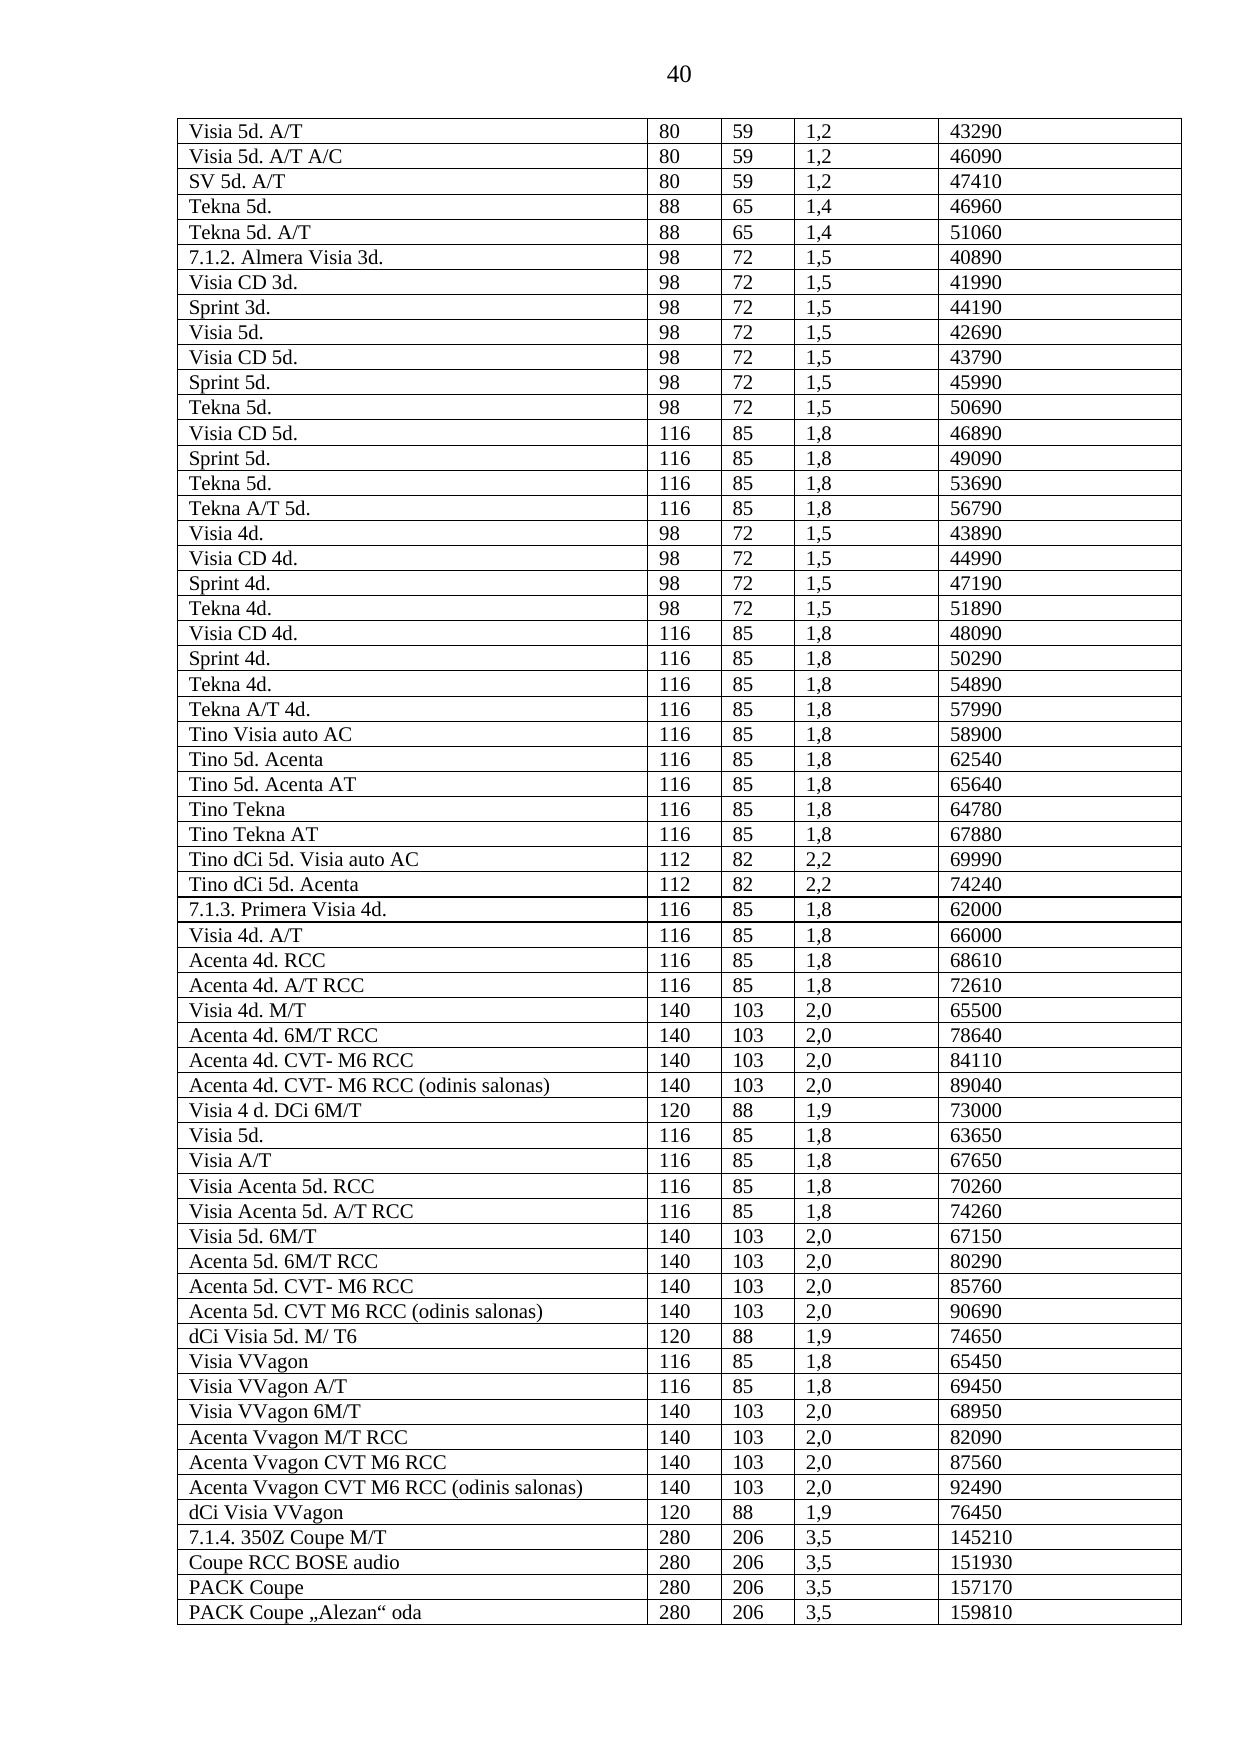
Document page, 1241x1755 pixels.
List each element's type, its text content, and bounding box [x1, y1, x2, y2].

table_cell 85 [722, 898, 794, 921]
table_cell 2,0 [795, 1450, 938, 1474]
table_cell 1,8 [795, 446, 938, 469]
table_cell 85 [722, 697, 794, 721]
table_cell 42690 [939, 320, 1181, 344]
table_cell 62540 [939, 747, 1181, 771]
table_cell 112 [648, 872, 721, 896]
table_cell 1,5 [795, 571, 938, 595]
table_cell 206 [722, 1550, 794, 1574]
table_cell 280 [648, 1575, 721, 1599]
table_cell 84110 [939, 1048, 1181, 1072]
table_cell Acenta 4d. 6M/T RCC [178, 1023, 647, 1047]
table_cell 2,0 [795, 1299, 938, 1323]
table_cell 64780 [939, 797, 1181, 821]
table_cell Visia A/T [178, 1149, 647, 1172]
table_cell 74650 [939, 1324, 1181, 1348]
table_cell 85 [722, 1174, 794, 1198]
table_cell 116 [648, 446, 721, 469]
table_cell Visia VVagon [178, 1349, 647, 1373]
table_cell 3,5 [795, 1575, 938, 1599]
table_cell 47190 [939, 571, 1181, 595]
table_cell 53690 [939, 471, 1181, 495]
table_cell 85760 [939, 1274, 1181, 1298]
table_cell 1,8 [795, 496, 938, 520]
table_cell Acenta 4d. CVT- M6 RCC (odinis salonas) [178, 1073, 647, 1097]
table_cell 85 [722, 722, 794, 746]
table_cell 88 [648, 195, 721, 218]
table_cell 116 [648, 898, 721, 921]
table_cell 103 [722, 1400, 794, 1423]
table_cell 116 [648, 1123, 721, 1147]
table_cell 56790 [939, 496, 1181, 520]
table_cell 69450 [939, 1374, 1181, 1398]
table_cell Visia 5d. A/T A/C [178, 144, 647, 168]
table_cell Acenta 5d. 6M/T RCC [178, 1249, 647, 1273]
table_cell 140 [648, 1224, 721, 1248]
table_cell 63650 [939, 1123, 1181, 1147]
table_cell 72 [722, 370, 794, 394]
table_cell 103 [722, 1224, 794, 1248]
table_cell 43790 [939, 345, 1181, 369]
table_cell 90690 [939, 1299, 1181, 1323]
table_cell 3,5 [795, 1600, 938, 1624]
table_cell 116 [648, 496, 721, 520]
table_cell 65 [722, 195, 794, 218]
table_cell 88 [648, 220, 721, 244]
table_cell 1,8 [795, 1374, 938, 1398]
table_cell 67880 [939, 822, 1181, 846]
table_cell Visia 5d. A/T [178, 119, 647, 143]
table_cell 103 [722, 1249, 794, 1273]
table_cell 1,8 [795, 420, 938, 444]
table_cell Tekna 5d. [178, 195, 647, 218]
table_cell 2,0 [795, 1023, 938, 1047]
table_cell 2,0 [795, 1249, 938, 1273]
table_cell 85 [722, 797, 794, 821]
table_cell 1,8 [795, 471, 938, 495]
table_cell 74260 [939, 1199, 1181, 1223]
table_cell 280 [648, 1525, 721, 1549]
table_cell Visia 4d. [178, 521, 647, 545]
table_cell 59 [722, 119, 794, 143]
table_cell 2,0 [795, 1224, 938, 1248]
table_cell Tino Tekna [178, 797, 647, 821]
table_cell PACK Coupe [178, 1575, 647, 1599]
table_cell 116 [648, 1199, 721, 1223]
table_cell 85 [722, 471, 794, 495]
table_cell 116 [648, 697, 721, 721]
table_cell 59 [722, 144, 794, 168]
table_cell 2,0 [795, 1274, 938, 1298]
table_cell Visia 4d. A/T [178, 923, 647, 947]
table_cell 7.1.4. 350Z Coupe M/T [178, 1525, 647, 1549]
table_cell 116 [648, 1374, 721, 1398]
table_cell 65450 [939, 1349, 1181, 1373]
table_cell 43290 [939, 119, 1181, 143]
table_cell 85 [722, 923, 794, 947]
table_cell 280 [648, 1600, 721, 1624]
table_cell 3,5 [795, 1525, 938, 1549]
table_cell 1,5 [795, 345, 938, 369]
table_cell 80290 [939, 1249, 1181, 1273]
table_cell 72 [722, 596, 794, 620]
table_cell Visia VVagon A/T [178, 1374, 647, 1398]
table_cell 72 [722, 546, 794, 570]
table_cell 1,8 [795, 797, 938, 821]
table_cell 1,8 [795, 697, 938, 721]
table_cell 116 [648, 747, 721, 771]
table_cell 45990 [939, 370, 1181, 394]
table_cell 116 [648, 973, 721, 997]
table_cell 1,9 [795, 1324, 938, 1348]
table_cell Visia CD 4d. [178, 621, 647, 645]
table_cell 82090 [939, 1425, 1181, 1449]
table_cell 48090 [939, 621, 1181, 645]
table_cell 98 [648, 320, 721, 344]
table_cell 140 [648, 1073, 721, 1097]
table_cell 80 [648, 144, 721, 168]
table_cell Acenta Vvagon CVT M6 RCC (odinis salonas) [178, 1475, 647, 1499]
table_cell Coupe RCC BOSE audio [178, 1550, 647, 1574]
table_cell 1,8 [795, 973, 938, 997]
table_cell 68950 [939, 1400, 1181, 1423]
table_cell 85 [722, 621, 794, 645]
table_cell 40890 [939, 245, 1181, 269]
table_cell 50690 [939, 395, 1181, 419]
table_cell 85 [722, 671, 794, 696]
table_cell 85 [722, 1349, 794, 1373]
table_cell 72 [722, 245, 794, 269]
table_cell 85 [722, 496, 794, 520]
table_cell 59 [722, 169, 794, 193]
table_cell 98 [648, 370, 721, 394]
table_cell 70260 [939, 1174, 1181, 1198]
table_cell 88 [722, 1324, 794, 1348]
table_cell 206 [722, 1525, 794, 1549]
table_cell 1,5 [795, 546, 938, 570]
table_cell 46890 [939, 420, 1181, 444]
table_cell 159810 [939, 1600, 1181, 1624]
table_cell 87560 [939, 1450, 1181, 1474]
table_cell 280 [648, 1550, 721, 1574]
table_cell 74240 [939, 872, 1181, 896]
table_cell 206 [722, 1575, 794, 1599]
table_cell 1,2 [795, 119, 938, 143]
table_cell 51060 [939, 220, 1181, 244]
table_cell Visia 5d. [178, 1123, 647, 1147]
table_cell Sprint 3d. [178, 295, 647, 319]
table_cell 85 [722, 747, 794, 771]
table_cell 57990 [939, 697, 1181, 721]
table_cell 72 [722, 295, 794, 319]
table_cell 1,5 [795, 596, 938, 620]
table_cell 78640 [939, 1023, 1181, 1047]
table_cell 2,0 [795, 1425, 938, 1449]
table_cell Tino dCi 5d. Acenta [178, 872, 647, 896]
table_cell 1,8 [795, 948, 938, 972]
table_cell 1,8 [795, 722, 938, 746]
table_cell 1,2 [795, 169, 938, 193]
table_cell 85 [722, 1149, 794, 1172]
table_cell 1,5 [795, 395, 938, 419]
table_cell Visia CD 5d. [178, 345, 647, 369]
table_cell 103 [722, 1475, 794, 1499]
table_cell Tekna 5d. [178, 471, 647, 495]
table_cell Tekna A/T 5d. [178, 496, 647, 520]
table_cell 89040 [939, 1073, 1181, 1097]
table_cell 116 [648, 822, 721, 846]
table_cell 2,2 [795, 847, 938, 871]
table_cell 1,8 [795, 1174, 938, 1198]
table_cell 98 [648, 395, 721, 419]
table_cell 85 [722, 772, 794, 796]
table_cell 85 [722, 822, 794, 846]
table_cell Visia Acenta 5d. RCC [178, 1174, 647, 1198]
table_cell 116 [648, 923, 721, 947]
table_cell 151930 [939, 1550, 1181, 1574]
table_cell 103 [722, 1048, 794, 1072]
table_cell 1,5 [795, 370, 938, 394]
table_cell dCi Visia 5d. M/ T6 [178, 1324, 647, 1348]
table_cell 140 [648, 998, 721, 1022]
table_cell PACK Coupe „Alezan“ oda [178, 1600, 647, 1624]
table_cell 98 [648, 571, 721, 595]
table_cell 88 [722, 1098, 794, 1122]
table_cell 140 [648, 1023, 721, 1047]
table_cell 98 [648, 295, 721, 319]
table_cell 1,9 [795, 1098, 938, 1122]
table_cell Tino 5d. Acenta [178, 747, 647, 771]
table_cell 92490 [939, 1475, 1181, 1499]
table_cell 103 [722, 1023, 794, 1047]
table_cell 68610 [939, 948, 1181, 972]
table_cell 85 [722, 1374, 794, 1398]
table_cell 85 [722, 1123, 794, 1147]
table_cell 72 [722, 571, 794, 595]
table_cell 88 [722, 1500, 794, 1524]
table_cell 1,5 [795, 270, 938, 294]
table_cell 140 [648, 1048, 721, 1072]
table_cell Tekna A/T 4d. [178, 697, 647, 721]
table_cell 116 [648, 420, 721, 444]
table_cell Visia VVagon 6M/T [178, 1400, 647, 1423]
table_cell 72 [722, 521, 794, 545]
table_cell dCi Visia VVagon [178, 1500, 647, 1524]
table_cell 73000 [939, 1098, 1181, 1122]
table_cell 2,0 [795, 1475, 938, 1499]
table_cell 3,5 [795, 1550, 938, 1574]
table_cell Tino dCi 5d. Visia auto AC [178, 847, 647, 871]
table_cell 206 [722, 1600, 794, 1624]
table_cell 116 [648, 646, 721, 670]
table_cell 62000 [939, 898, 1181, 921]
table_cell 1,8 [795, 621, 938, 645]
table_cell 47410 [939, 169, 1181, 193]
table_cell 1,8 [795, 822, 938, 846]
table_cell Visia CD 5d. [178, 420, 647, 444]
table_cell 116 [648, 621, 721, 645]
table_cell Visia CD 3d. [178, 270, 647, 294]
table_cell 116 [648, 948, 721, 972]
table_cell 51890 [939, 596, 1181, 620]
table_cell 116 [648, 772, 721, 796]
table_cell 80 [648, 119, 721, 143]
table_cell 103 [722, 1073, 794, 1097]
table_cell 98 [648, 546, 721, 570]
table_cell 85 [722, 446, 794, 469]
table_cell 112 [648, 847, 721, 871]
table_cell Acenta 5d. CVT M6 RCC (odinis salonas) [178, 1299, 647, 1323]
table_cell Sprint 5d. [178, 446, 647, 469]
table_cell 2,0 [795, 998, 938, 1022]
table_cell 85 [722, 646, 794, 670]
table_cell 44190 [939, 295, 1181, 319]
table_cell 85 [722, 420, 794, 444]
table_cell 116 [648, 671, 721, 696]
table_cell 2,0 [795, 1400, 938, 1423]
table_cell 116 [648, 722, 721, 746]
table_cell 46090 [939, 144, 1181, 168]
table_cell Tekna 4d. [178, 596, 647, 620]
table_cell 41990 [939, 270, 1181, 294]
table_cell 116 [648, 1174, 721, 1198]
table_cell 1,8 [795, 1123, 938, 1147]
table_cell 49090 [939, 446, 1181, 469]
table_cell 66000 [939, 923, 1181, 947]
table_cell 65500 [939, 998, 1181, 1022]
table_cell 43890 [939, 521, 1181, 545]
table_cell Visia 4d. M/T [178, 998, 647, 1022]
table_cell 1,8 [795, 646, 938, 670]
table_cell Visia 4 d. DCi 6M/T [178, 1098, 647, 1122]
table_cell 1,8 [795, 1199, 938, 1223]
table_cell Visia 5d. [178, 320, 647, 344]
table_cell 98 [648, 345, 721, 369]
table_cell 65640 [939, 772, 1181, 796]
table_cell 103 [722, 998, 794, 1022]
table_cell Sprint 4d. [178, 571, 647, 595]
table_cell Tino Visia auto AC [178, 722, 647, 746]
table_cell 7.1.2. Almera Visia 3d. [178, 245, 647, 269]
table_cell 157170 [939, 1575, 1181, 1599]
table_cell 72 [722, 320, 794, 344]
table_cell Acenta 4d. A/T RCC [178, 973, 647, 997]
table_cell 1,4 [795, 195, 938, 218]
table_cell 1,2 [795, 144, 938, 168]
table_cell 103 [722, 1274, 794, 1298]
table_cell SV 5d. A/T [178, 169, 647, 193]
table_cell Visia CD 4d. [178, 546, 647, 570]
table_cell 116 [648, 1349, 721, 1373]
table_cell 1,9 [795, 1500, 938, 1524]
table_cell Tekna 5d. A/T [178, 220, 647, 244]
table_cell 1,5 [795, 320, 938, 344]
table_cell 1,8 [795, 1349, 938, 1373]
table_cell 120 [648, 1500, 721, 1524]
table_cell Acenta Vvagon M/T RCC [178, 1425, 647, 1449]
table_cell Tino Tekna AT [178, 822, 647, 846]
table_cell 2,2 [795, 872, 938, 896]
table_cell 1,5 [795, 295, 938, 319]
table_cell 58900 [939, 722, 1181, 746]
table_cell 103 [722, 1299, 794, 1323]
table_cell Tino 5d. Acenta AT [178, 772, 647, 796]
table_cell Acenta Vvagon CVT M6 RCC [178, 1450, 647, 1474]
table_cell 1,8 [795, 671, 938, 696]
table_cell 72 [722, 345, 794, 369]
table_cell 2,0 [795, 1073, 938, 1097]
table_cell 72 [722, 395, 794, 419]
table_cell 1,5 [795, 521, 938, 545]
table_cell 82 [722, 847, 794, 871]
table_cell Visia 5d. 6M/T [178, 1224, 647, 1248]
table_cell 98 [648, 245, 721, 269]
table_cell 65 [722, 220, 794, 244]
table_cell 98 [648, 270, 721, 294]
table_cell Acenta 4d. CVT- M6 RCC [178, 1048, 647, 1072]
table_cell 140 [648, 1299, 721, 1323]
table_cell 72610 [939, 973, 1181, 997]
table_cell 120 [648, 1098, 721, 1122]
table_cell 44990 [939, 546, 1181, 570]
table_cell 116 [648, 471, 721, 495]
table_cell 1,8 [795, 898, 938, 921]
table_cell 67650 [939, 1149, 1181, 1172]
table_cell Visia Acenta 5d. A/T RCC [178, 1199, 647, 1223]
table_cell 69990 [939, 847, 1181, 871]
table_cell Acenta 4d. RCC [178, 948, 647, 972]
table_cell Tekna 4d. [178, 671, 647, 696]
table_cell 120 [648, 1324, 721, 1348]
table_cell Tekna 5d. [178, 395, 647, 419]
table_cell 1,5 [795, 245, 938, 269]
table_cell 82 [722, 872, 794, 896]
table_cell 7.1.3. Primera Visia 4d. [178, 898, 647, 921]
table_cell 80 [648, 169, 721, 193]
table_cell Sprint 4d. [178, 646, 647, 670]
table_cell 72 [722, 270, 794, 294]
table_cell 116 [648, 797, 721, 821]
table_cell 103 [722, 1425, 794, 1449]
table_cell 76450 [939, 1500, 1181, 1524]
table_cell 145210 [939, 1525, 1181, 1549]
table_cell 140 [648, 1249, 721, 1273]
table_cell 103 [722, 1450, 794, 1474]
table_cell Acenta 5d. CVT- M6 RCC [178, 1274, 647, 1298]
table_cell Sprint 5d. [178, 370, 647, 394]
table_cell 1,8 [795, 747, 938, 771]
table_cell 116 [648, 1149, 721, 1172]
table_cell 140 [648, 1274, 721, 1298]
table_cell 67150 [939, 1224, 1181, 1248]
table_cell 46960 [939, 195, 1181, 218]
table_cell 2,0 [795, 1048, 938, 1072]
table_cell 85 [722, 973, 794, 997]
table_cell 140 [648, 1400, 721, 1423]
table_cell 1,8 [795, 772, 938, 796]
table_cell 85 [722, 948, 794, 972]
table_cell 85 [722, 1199, 794, 1223]
table_cell 50290 [939, 646, 1181, 670]
table_cell 1,4 [795, 220, 938, 244]
table_cell 140 [648, 1425, 721, 1449]
table_cell 1,8 [795, 923, 938, 947]
table_cell 140 [648, 1450, 721, 1474]
table_cell 54890 [939, 671, 1181, 696]
table_cell 98 [648, 596, 721, 620]
table_cell 140 [648, 1475, 721, 1499]
table_cell 1,8 [795, 1149, 938, 1172]
table_cell 98 [648, 521, 721, 545]
